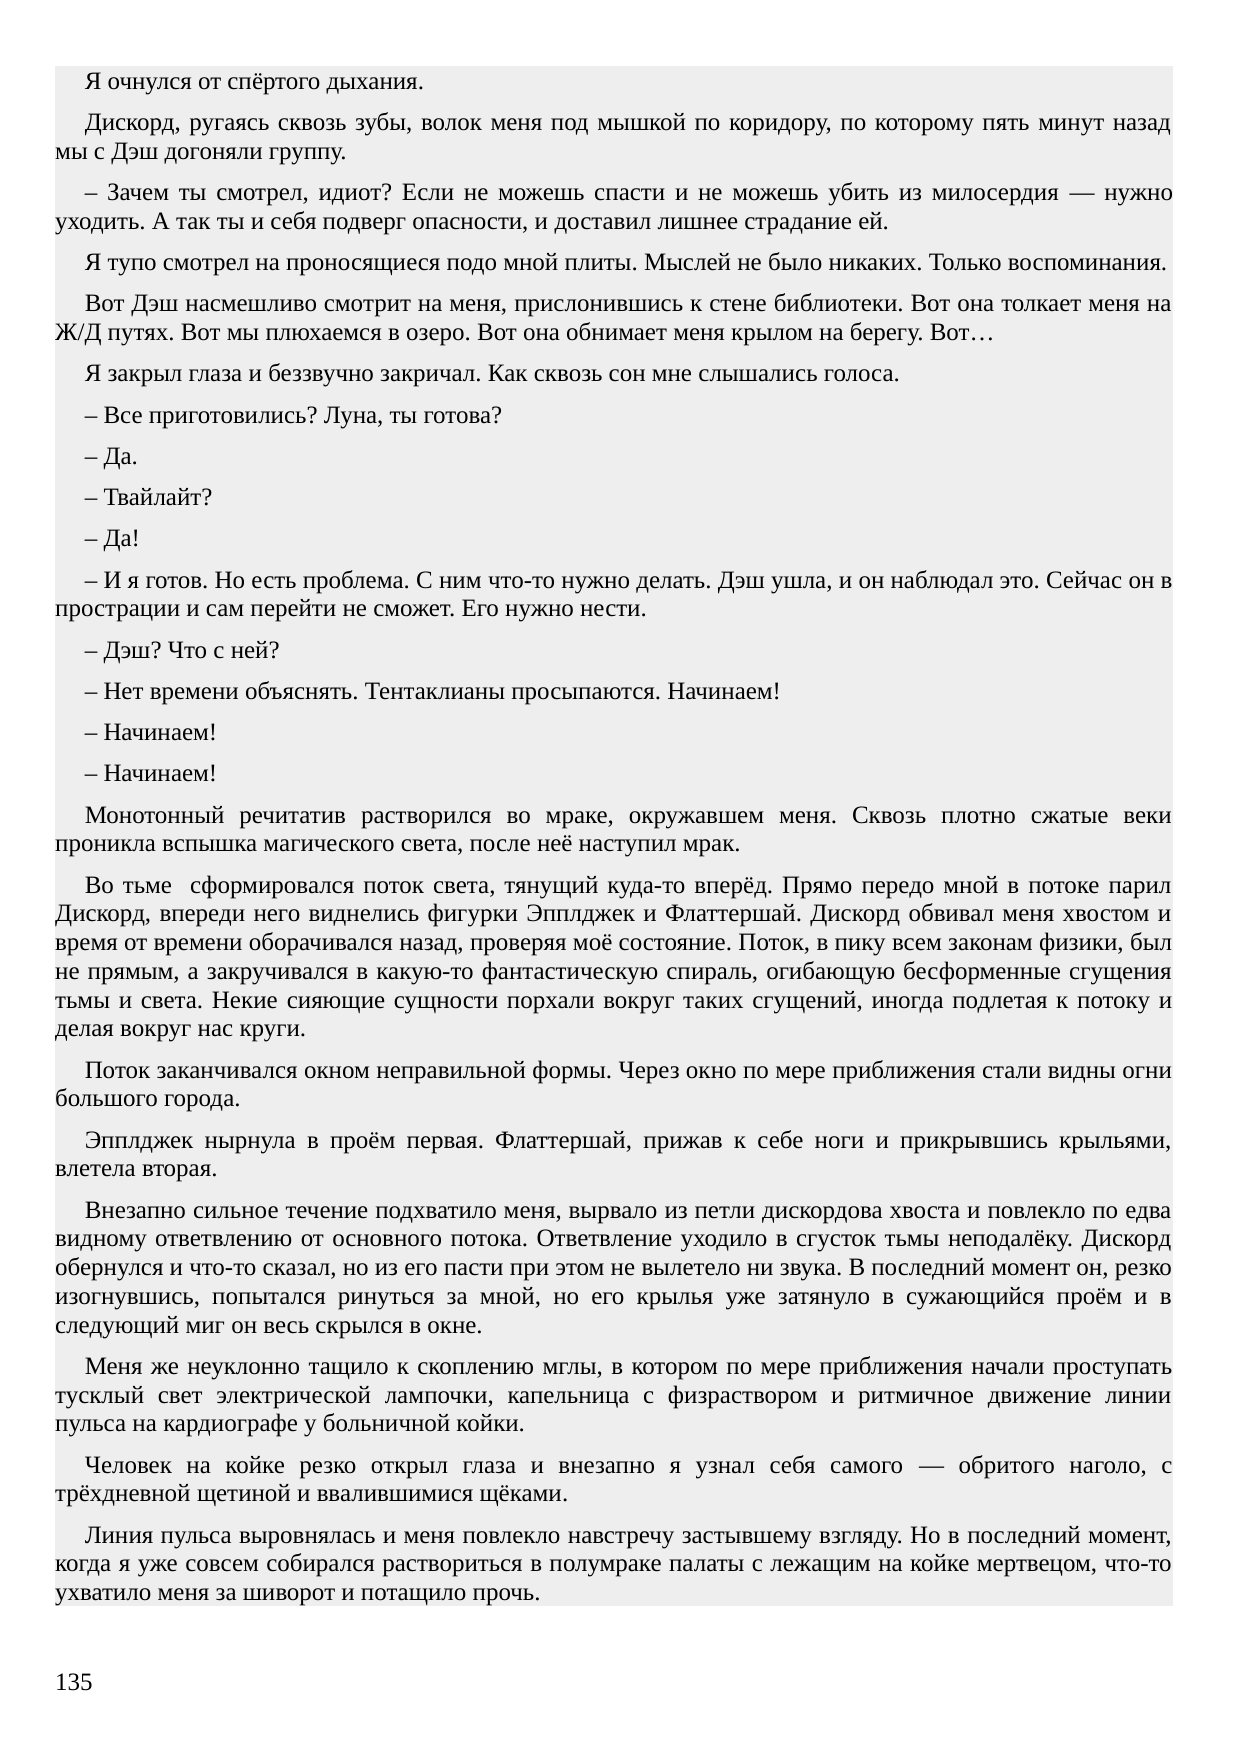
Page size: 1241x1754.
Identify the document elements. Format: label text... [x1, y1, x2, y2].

text Монотонный речитатив растворился во мраке, окружавшем меня. Сквозь плотно сжатые веки проникла вспышка магического света, после неё наступил мрак. [55, 800, 1173, 857]
text – Начинаем! [55, 758, 1173, 787]
text – Да. [55, 441, 1173, 470]
text – Нет времени объяснять. Тентаклианы просыпаются. Начинаем! [55, 676, 1173, 705]
text – И я готов. Но есть проблема. С ним что-то нужно делать. Дэш ушла, и он наблюдал это. Сейчас он в прострации и сам перейти не сможет. Его нужно нести. [55, 565, 1173, 622]
text Человек на койке резко открыл глаза и внезапно я узнал себя самого — обритого наголо, с трёхдневной щетиной и ввалившимися щёками. [55, 1450, 1173, 1507]
text Меня же неуклонно тащило к скоплению мглы, в котором по мере приближения начали проступать тусклый свет электрической лампочки, капельница с физраствором и ритмичное движение линии пульса на кардиографе у больничной койки. [55, 1351, 1173, 1437]
text Я закрыл глаза и беззвучно закричал. Как сквозь сон мне слышались голоса. [55, 358, 1173, 387]
text Поток заканчивался окном неправильной формы. Через окно по мере приближения стали видны огни большого города. [55, 1055, 1173, 1112]
text – Да! [55, 523, 1173, 552]
text – Начинаем! [55, 717, 1173, 746]
text Дискорд, ругаясь сквозь зубы, волок меня под мышкой по коридору, по которому пять минут назад мы с Дэш догоняли группу. [55, 107, 1173, 165]
text – Зачем ты смотрел, идиот? Если не можешь спасти и не можешь убить из милосердия — нужно уходить. А так ты и себя подверг опасности, и доставил лишнее страдание ей. [55, 177, 1173, 235]
text Линия пульса выровнялась и меня повлекло навстречу застывшему взгляду. Но в последний момент, когда я уже совсем собирался раствориться в полумраке палаты с лежащим на койке мертвецом, что-то ухватило меня за шиворот и потащило прочь. [55, 1520, 1173, 1606]
text Вот Дэш насмешливо смотрит на меня, прислонившись к стене библиотеки. Вот она толкает меня на Ж/Д путях. Вот мы плюхаемся в озеро. Вот она обнимает меня крылом на берегу. Вот… [55, 288, 1173, 346]
text Внезапно сильное течение подхватило меня, вырвало из петли дискордова хвоста и повлекло по едва видному ответвлению от основного потока. Ответвление уходило в сгусток тьмы неподалёку. Дискорд обернулся и что-то сказал, но из его пасти при этом не вылетело ни звука. В последний момент он, резко изогнувшись, попытался ринуться за мной, но его крылья уже затянуло в сужающийся проём и в следующий миг он весь скрылся в окне. [55, 1195, 1173, 1338]
text – Все приготовились? Луна, ты готова? [55, 400, 1173, 428]
text Я очнулся от спёртого дыхания. [55, 66, 1173, 95]
text Во тьме сформировался поток света, тянущий куда-то вперёд. Прямо передо мной в потоке парил Дискорд, впереди него виднелись фигурки Эпплджек и Флаттершай. Дискорд обвивал меня хвостом и время от времени оборачивался назад, проверяя моё состояние. Поток, в пику всем законам физики, был не прямым, а закручивался в какую-то фантастическую спираль, огибающую бесформенные сгущения тьмы и света. Некие сияющие сущности порхали вокруг таких сгущений, иногда подлетая к потоку и делая вокруг нас круги. [55, 870, 1173, 1042]
text Я тупо смотрел на проносящиеся подо мной плиты. Мыслей не было никаких. Только воспоминания. [55, 247, 1173, 276]
text – Дэш? Что с ней? [55, 635, 1173, 663]
text – Твайлайт? [55, 482, 1173, 511]
text Эпплджек нырнула в проём первая. Флаттершай, прижав к себе ноги и прикрывшись крыльями, влетела вторая. [55, 1125, 1173, 1182]
